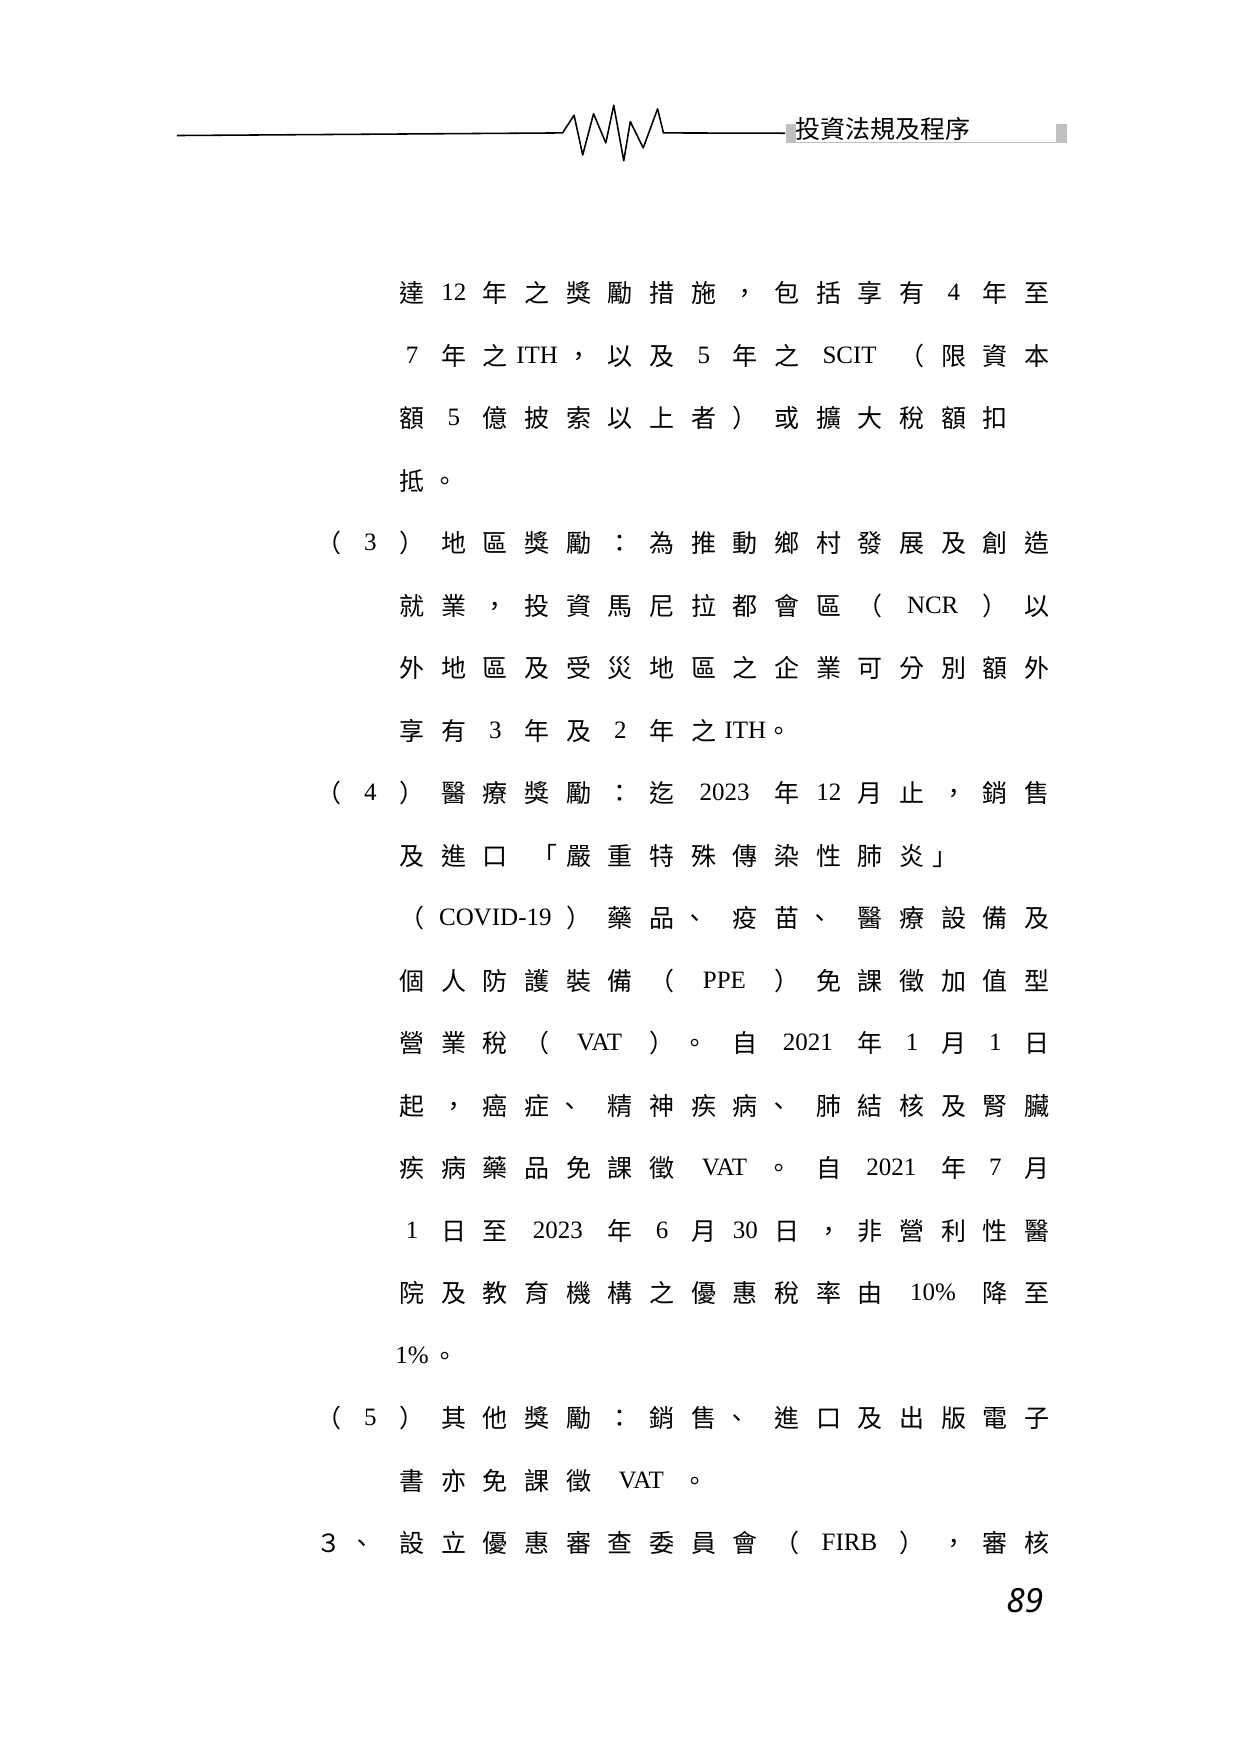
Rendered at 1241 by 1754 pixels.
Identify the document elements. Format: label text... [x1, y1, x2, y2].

text （4）醫療獎勵：迄2023年12月止，銷售及進口「嚴重特殊傳染性肺炎」（COVID-19）藥品、疫苗、醫療設備及個人防護裝備（PPE）免課徵加值型營業稅（VAT）。自2021年1月1日起，癌症、精神疾病、肺結核及腎臟疾病藥品免課徵VAT。自2021年7月1日至2023年6月30日，非營利性醫院及教育機構之優惠稅率由10%降至1%。 [306, 750, 1058, 1375]
text （5）其他獎勵：銷售、進口及出版電子書亦免課徵VAT。 [306, 1375, 1058, 1500]
text （3）地區獎勵：為推動鄉村發展及創造就業，投資馬尼拉都會區（NCR）以外地區及受災地區之企業可分別額外享有3年及2年之ITH。 [306, 500, 1058, 750]
text 達12年之獎勵措施，包括享有4年至7年之ITH，以及5年之SCIT（限資本額5億披索以上者）或擴大稅額扣抵。 [306, 250, 1058, 500]
text ３、設立優惠審查委員會（FIRB），審核 [281, 1500, 1058, 1563]
